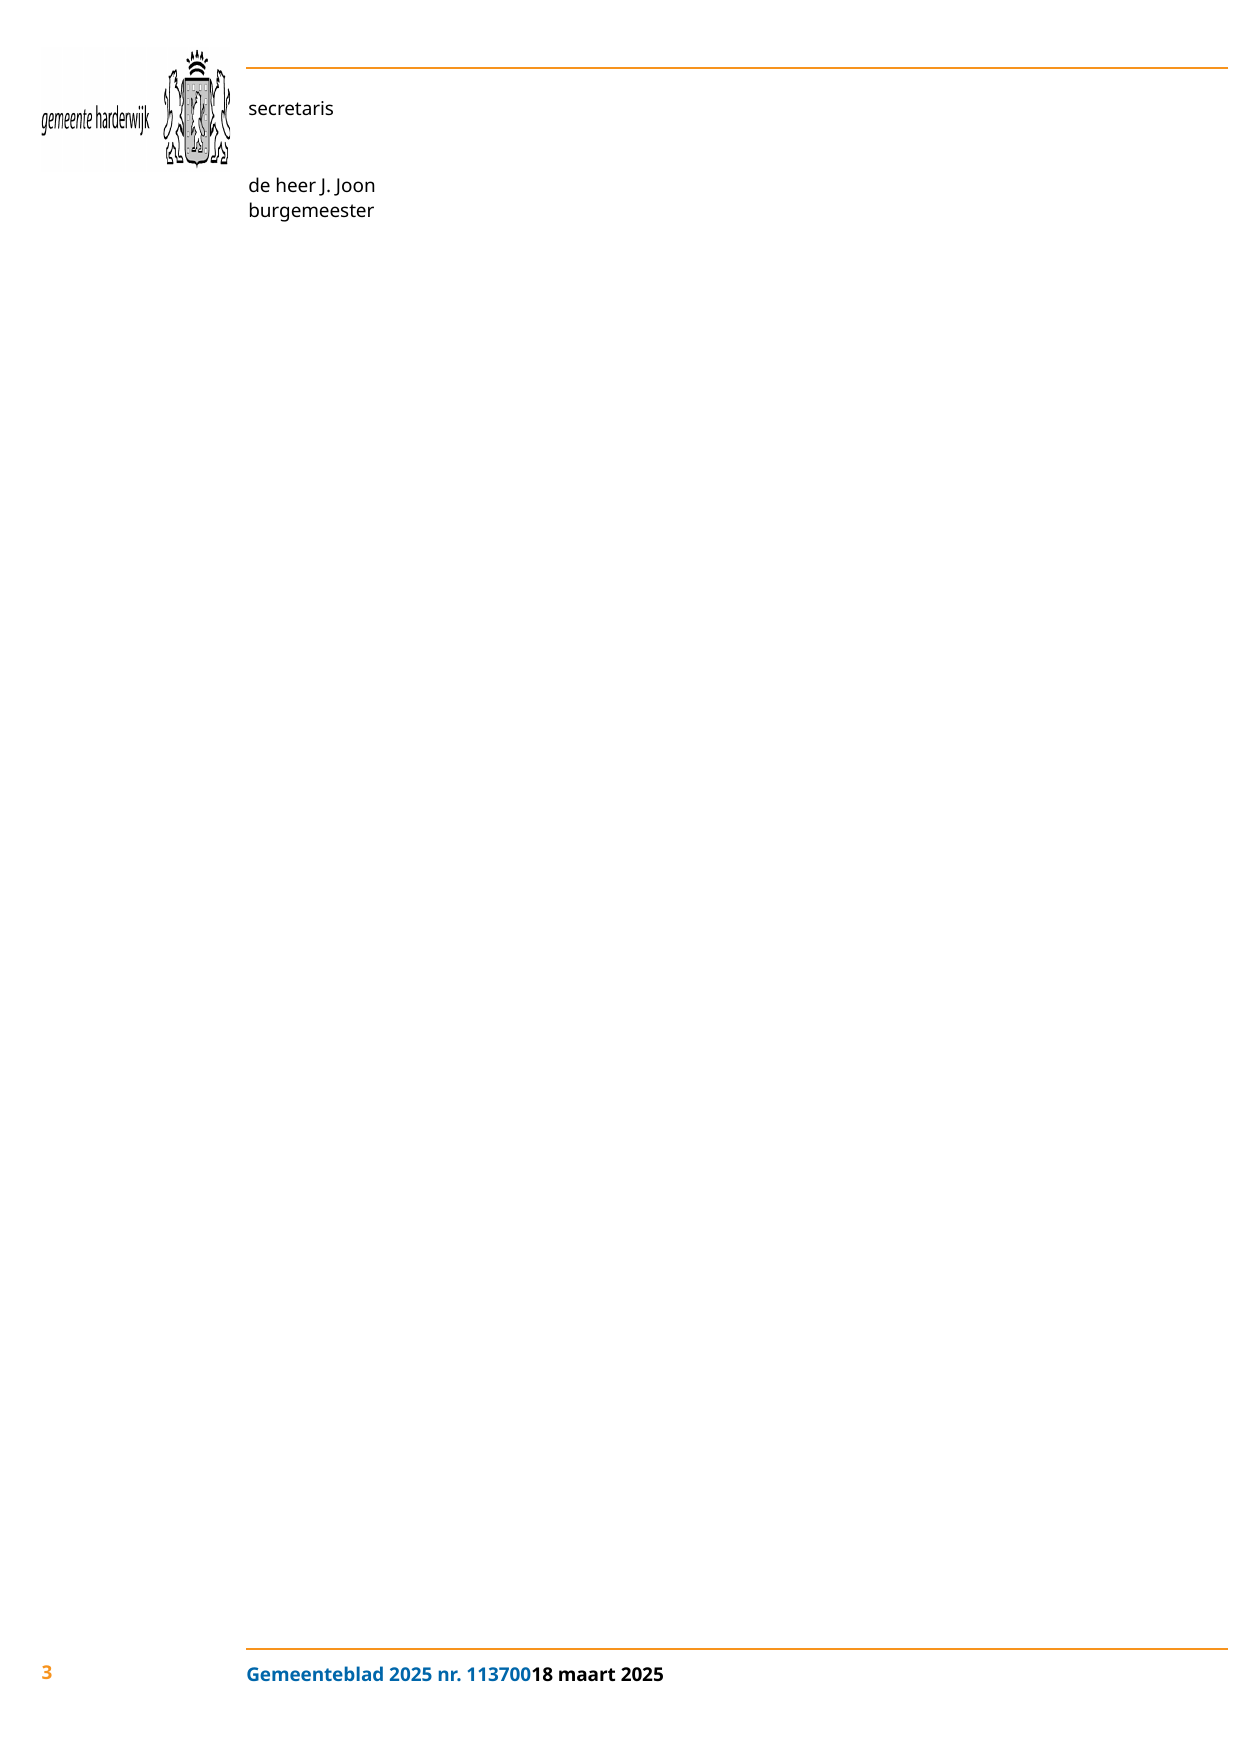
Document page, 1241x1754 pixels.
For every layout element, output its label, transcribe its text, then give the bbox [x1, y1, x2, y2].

text secretaris [248, 95, 1152, 121]
text de heer J. Joon [248, 172, 1152, 198]
picture [41, 47, 231, 172]
text burgemeester [248, 198, 1152, 223]
